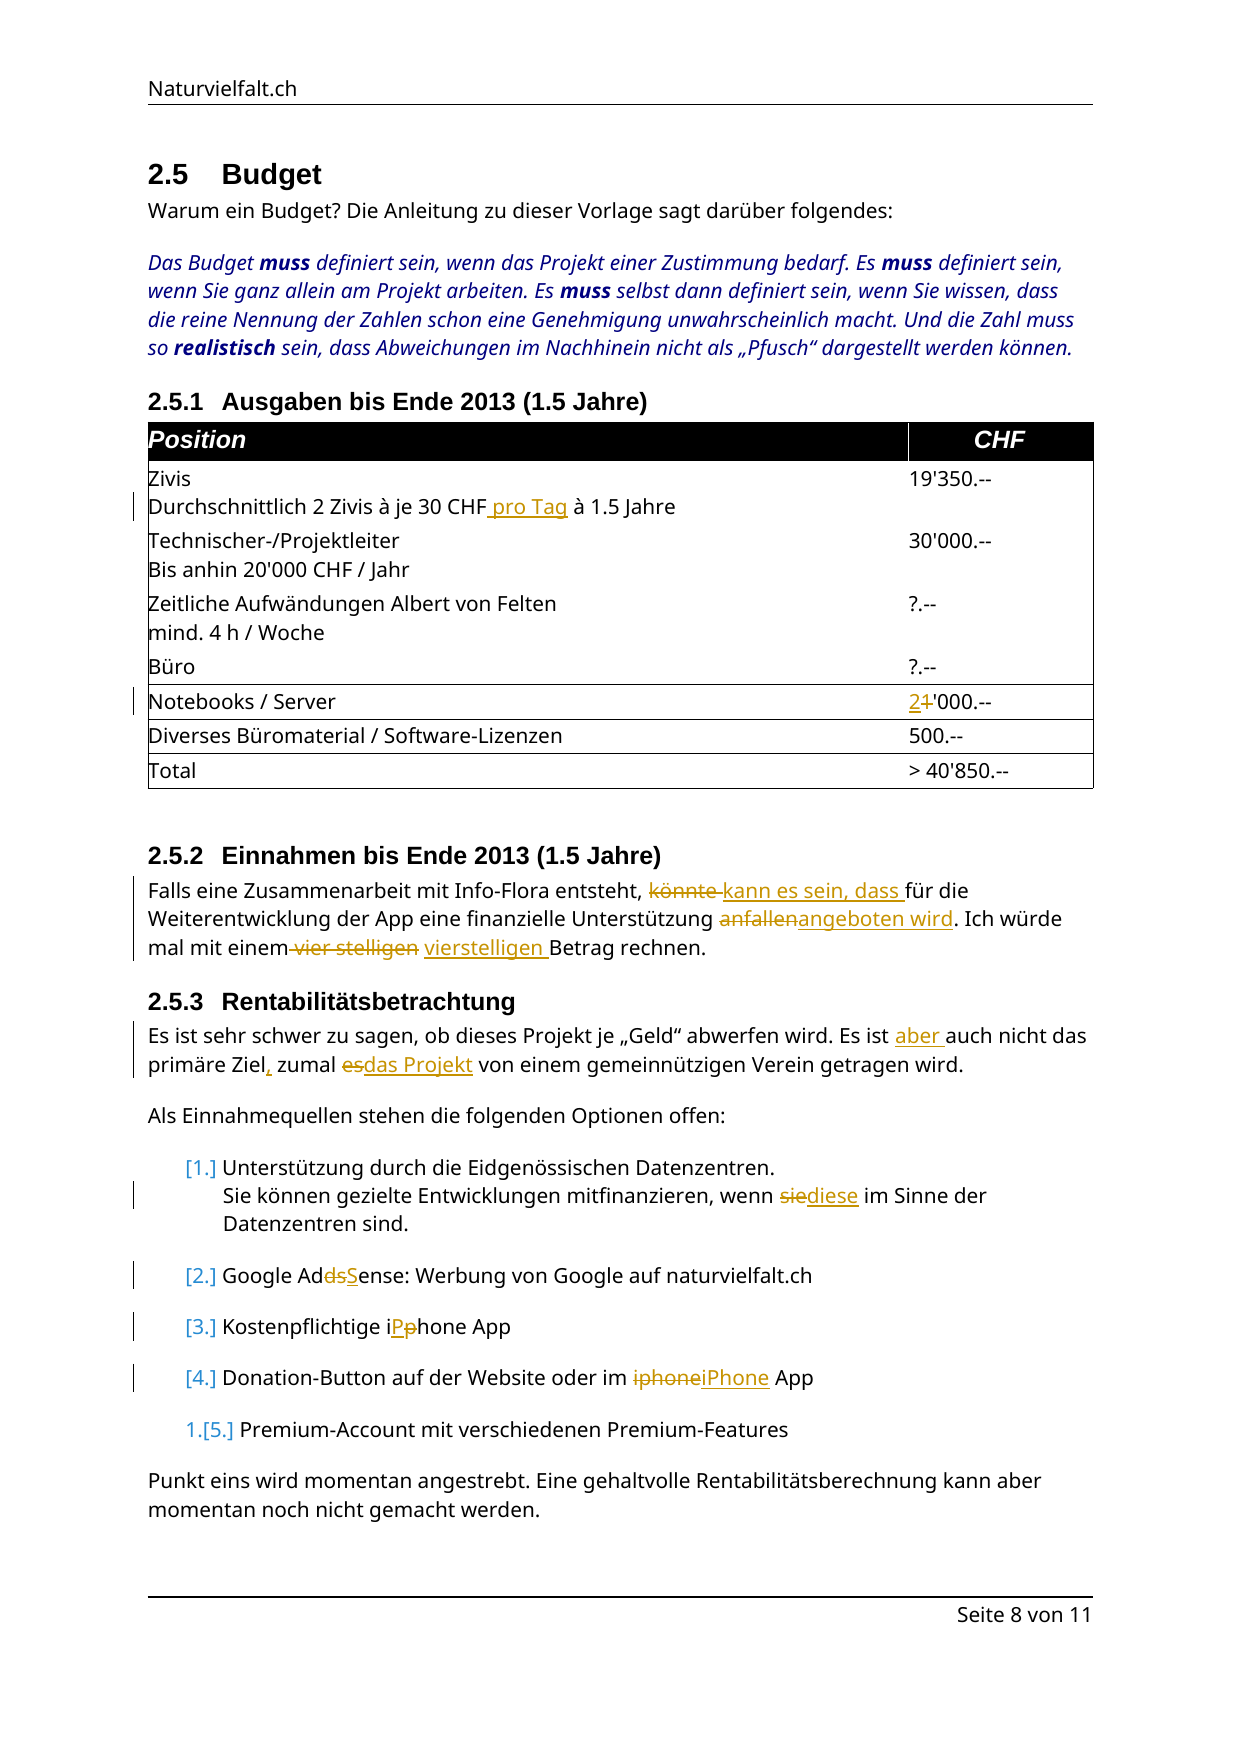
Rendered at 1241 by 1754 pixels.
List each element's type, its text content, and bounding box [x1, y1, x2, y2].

list Premium-Account mit verschiedenen Premium-Features [185, 1415, 1093, 1443]
text Das Budget muss definiert sein, wenn das Projekt einer Zustimmung bedarf. Es muss definiert sein, wenn Sie ganz allein am Projekt arbeiten. Es muss selbst dann definiert sein, wenn Sie wissen, dass die reine Nennung der Zahlen schon eine Genehmigung unwahrscheinlich macht. Und die Zahl muss so realistisch sein, dass Abweichungen im Nachhinein nicht als „Pfusch“ dargestellt werden können. [148, 248, 1093, 362]
list Unterstützung durch die Eidgenössischen Datenzentren. Sie können gezielte Entwicklungen mitfinanzieren, wenn diese im Sinne der Datenzentren sind. [185, 1153, 1093, 1238]
table_cell Total [149, 754, 908, 788]
table_header Position [149, 423, 908, 461]
table_cell ?.-- [909, 586, 1093, 649]
subtitle Einnahmen bis Ende 2013 (1.5 Jahre) [148, 841, 1093, 870]
subtitle Rentabilitätsbetrachtung [148, 986, 1093, 1015]
text Es ist sehr schwer zu sagen, ob dieses Projekt je „Geld“ abwerfen wird. Es ist aber auch nicht das primäre Ziel, zumal das Projekt von einem gemeinnützigen Verein getragen wird. [148, 1021, 1093, 1078]
table_cell Büro [149, 649, 908, 684]
table_cell > 40'850.-- [909, 754, 1093, 788]
table_cell Zeitliche Aufwändungen Albert von Felten mind. 4 h / Woche [149, 586, 908, 649]
text Punkt eins wird momentan angestrebt. Eine gehaltvolle Rentabilitätsberechnung kann aber momentan noch nicht gemacht werden. [148, 1466, 1093, 1523]
table_cell Technischer-/Projektleiter Bis anhin 20'000 CHF / Jahr [149, 524, 908, 586]
list Kostenpflichtige iPhone App [185, 1312, 1093, 1341]
list Google AdSense: Werbung von Google auf naturvielfalt.ch [185, 1261, 1093, 1289]
list Donation-Button auf der Website oder im iPhone App [185, 1363, 1093, 1392]
table_cell 500.-- [909, 720, 1093, 753]
text Falls eine Zusammenarbeit mit Info-Flora entsteht, kann es sein, dass für die Weiterentwicklung der App eine finanzielle Unterstützung angeboten wird. Ich würde mal mit einem vierstelligen Betrag rechnen. [148, 876, 1093, 961]
table_cell Notebooks / Server [149, 685, 908, 718]
table_cell Diverses Büromaterial / Software-Lizenzen [149, 720, 908, 753]
text Als Einnahmequellen stehen die folgenden Optionen offen: [148, 1101, 1093, 1130]
table_cell Zivis Durchschnittlich 2 Zivis à je 30 CHF pro Tag à 1.5 Jahre [149, 461, 908, 523]
subtitle Budget [148, 157, 1093, 190]
text Warum ein Budget? Die Anleitung zu dieser Vorlage sagt darüber folgendes: [148, 196, 1093, 225]
table_cell 2'000.-- [909, 685, 1093, 718]
table_cell 19'350.-- [909, 461, 1093, 523]
table_cell ?.-- [909, 649, 1093, 684]
subtitle Ausgaben bis Ende 2013 (1.5 Jahre) [148, 387, 1093, 415]
table_cell 30'000.-- [909, 524, 1093, 586]
table_header CHF [909, 423, 1093, 461]
